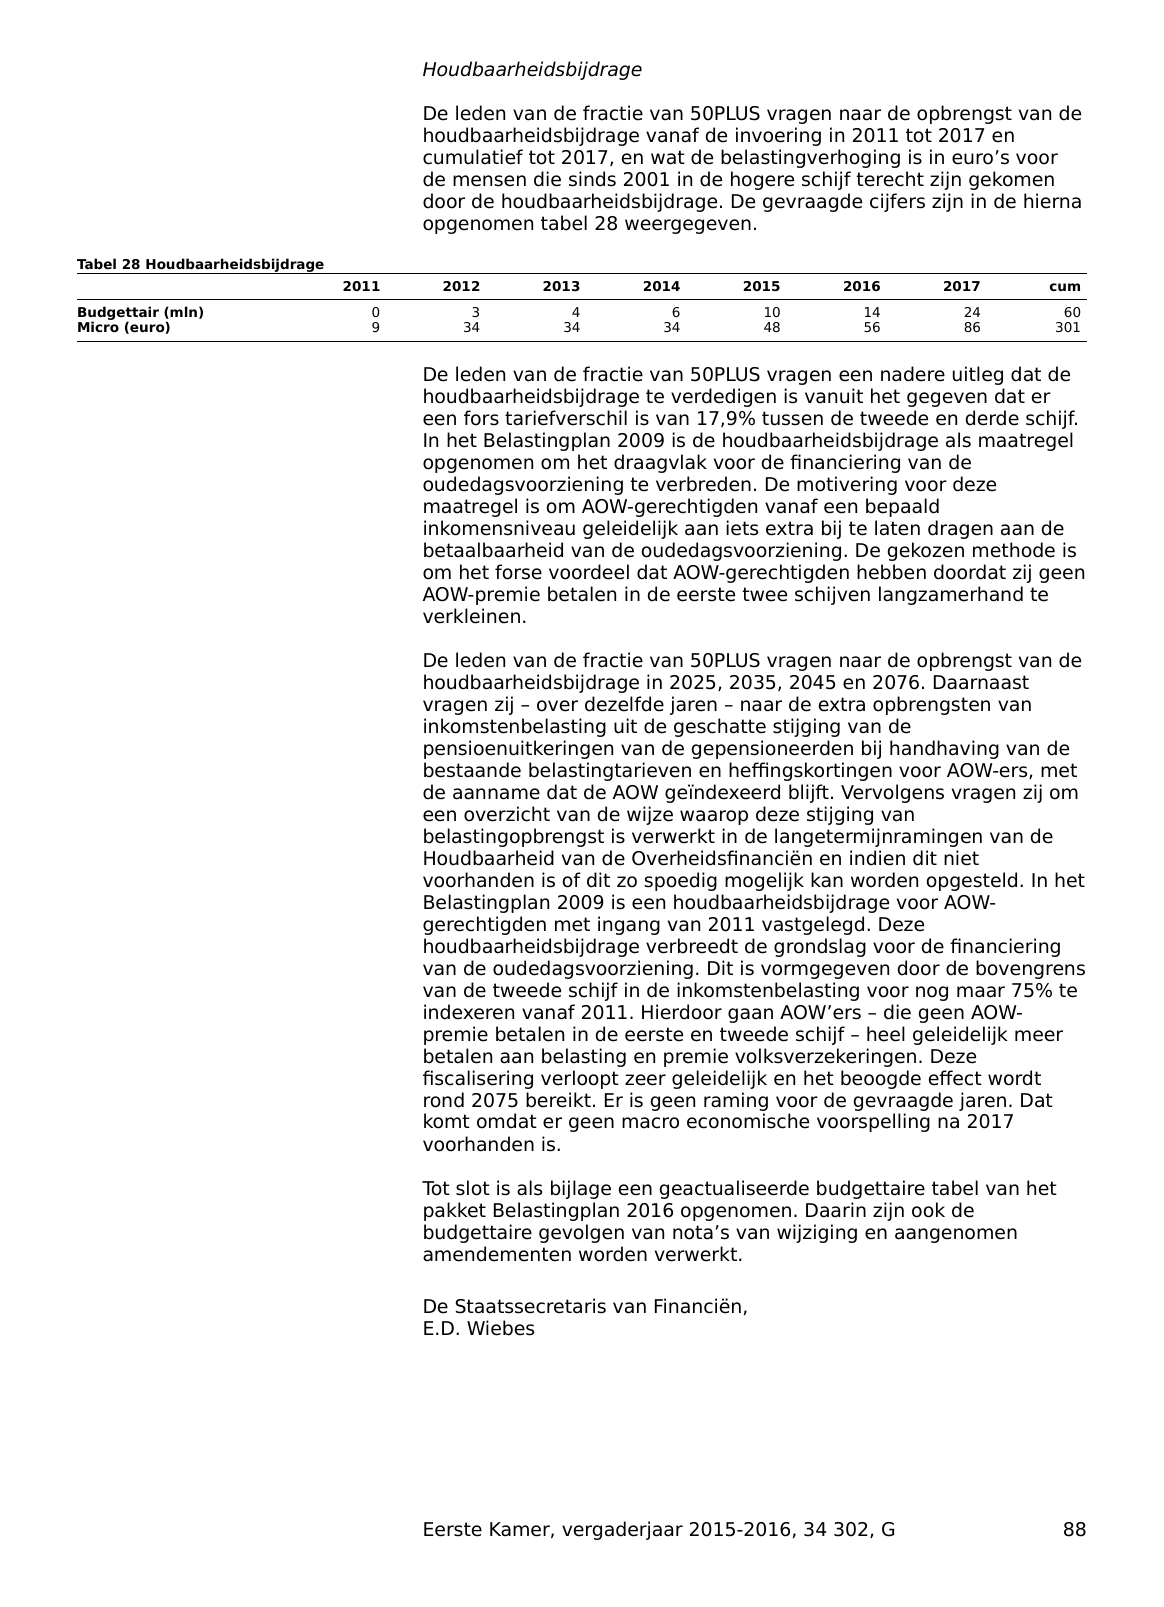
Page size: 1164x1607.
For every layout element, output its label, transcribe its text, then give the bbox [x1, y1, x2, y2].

table_cell 2013 [486, 274, 586, 299]
table_cell 34 [586, 320, 686, 341]
table_cell 0 [310, 300, 386, 320]
table_cell 6 [586, 300, 686, 320]
text De leden van de fractie van 50PLUS vragen naar de opbrengst van de houdbaarheidsbijdrage vanaf de invoering in 2011 tot 2017 en cumulatief tot 2017, en wat de belastingverhoging is in euro’s voor de mensen die sinds 2001 in de hogere schijf terecht zijn gekomen door de houdbaarheidsbijdrage. De gevraagde cijfers zijn in de hierna opgenomen tabel 28 weergegeven. [422, 103, 1087, 235]
table_cell cum [986, 274, 1087, 299]
table_cell 2017 [886, 274, 986, 299]
table_cell 301 [986, 320, 1087, 341]
table_cell 48 [686, 320, 786, 341]
table_header Tabel 28 Houdbaarheidsbijdrage [77, 257, 1087, 273]
table_cell 86 [886, 320, 986, 341]
table_cell 2016 [786, 274, 886, 299]
table_cell 9 [310, 320, 386, 341]
table_cell 2011 [310, 274, 386, 299]
table_cell 60 [986, 300, 1087, 320]
table_cell 2012 [386, 274, 486, 299]
table_cell 34 [386, 320, 486, 341]
table_cell 2015 [686, 274, 786, 299]
table_cell Micro (euro) [77, 320, 310, 341]
table_cell 14 [786, 300, 886, 320]
table_cell 24 [886, 300, 986, 320]
table_cell 2014 [586, 274, 686, 299]
text De leden van de fractie van 50PLUS vragen naar de opbrengst van de houdbaarheidsbijdrage in 2025, 2035, 2045 en 2076. Daarnaast vragen zij – over dezelfde jaren – naar de extra opbrengsten van inkomstenbelasting uit de geschatte stijging van de pensioenuitkeringen van de gepensioneerden bij handhaving van de bestaande belastingtarieven en heffingskortingen voor AOW-ers, met de aanname dat de AOW geïndexeerd blijft. Vervolgens vragen zij om een overzicht van de wijze waarop deze stijging van belastingopbrengst is verwerkt in de langetermijnramingen van de Houdbaarheid van de Overheidsfinanciën en indien dit niet voorhanden is of dit zo spoedig mogelijk kan worden opgesteld. In het Belastingplan 2009 is een houdbaarheidsbijdrage voor AOW-gerechtigden met ingang van 2011 vastgelegd. Deze houdbaarheidsbijdrage verbreedt de grondslag voor de financiering van de oudedagsvoorziening. Dit is vormgegeven door de bovengrens van de tweede schijf in de inkomstenbelasting voor nog maar 75% te indexeren vanaf 2011. Hierdoor gaan AOW’ers – die geen AOW-premie betalen in de eerste en tweede schijf – heel geleidelijk meer betalen aan belasting en premie volksverzekeringen. Deze fiscalisering verloopt zeer geleidelijk en het beoogde effect wordt rond 2075 bereikt. Er is geen raming voor de gevraagde jaren. Dat komt omdat er geen macro economische voorspelling na 2017 voorhanden is. [422, 650, 1087, 1155]
subtitle Houdbaarheidsbijdrage [422, 59, 1087, 81]
text De leden van de fractie van 50PLUS vragen een nadere uitleg dat de houdbaarheidsbijdrage te verdedigen is vanuit het gegeven dat er een fors tariefverschil is van 17,9% tussen de tweede en derde schijf. In het Belastingplan 2009 is de houdbaarheidsbijdrage als maatregel opgenomen om het draagvlak voor de financiering van de oudedagsvoorziening te verbreden. De motivering voor deze maatregel is om AOW-gerechtigden vanaf een bepaald inkomensniveau geleidelijk aan iets extra bij te laten dragen aan de betaalbaarheid van de oudedagsvoorziening. De gekozen methode is om het forse voordeel dat AOW-gerechtigden hebben doordat zij geen AOW-premie betalen in de eerste twee schijven langzamerhand te verkleinen. [422, 364, 1087, 628]
table_cell 56 [786, 320, 886, 341]
table_cell 34 [486, 320, 586, 341]
table_cell 10 [686, 300, 786, 320]
table_cell 3 [386, 300, 486, 320]
table_cell 4 [486, 300, 586, 320]
table_cell [77, 274, 310, 299]
text Tot slot is als bijlage een geactualiseerde budgettaire tabel van het pakket Belastingplan 2016 opgenomen. Daarin zijn ook de budgettaire gevolgen van nota’s van wijziging en aangenomen amendementen worden verwerkt. [422, 1178, 1087, 1266]
table_cell Budgettair (mln) [77, 300, 310, 320]
text De Staatssecretaris van Financiën, E.D. Wiebes [422, 1296, 1087, 1339]
